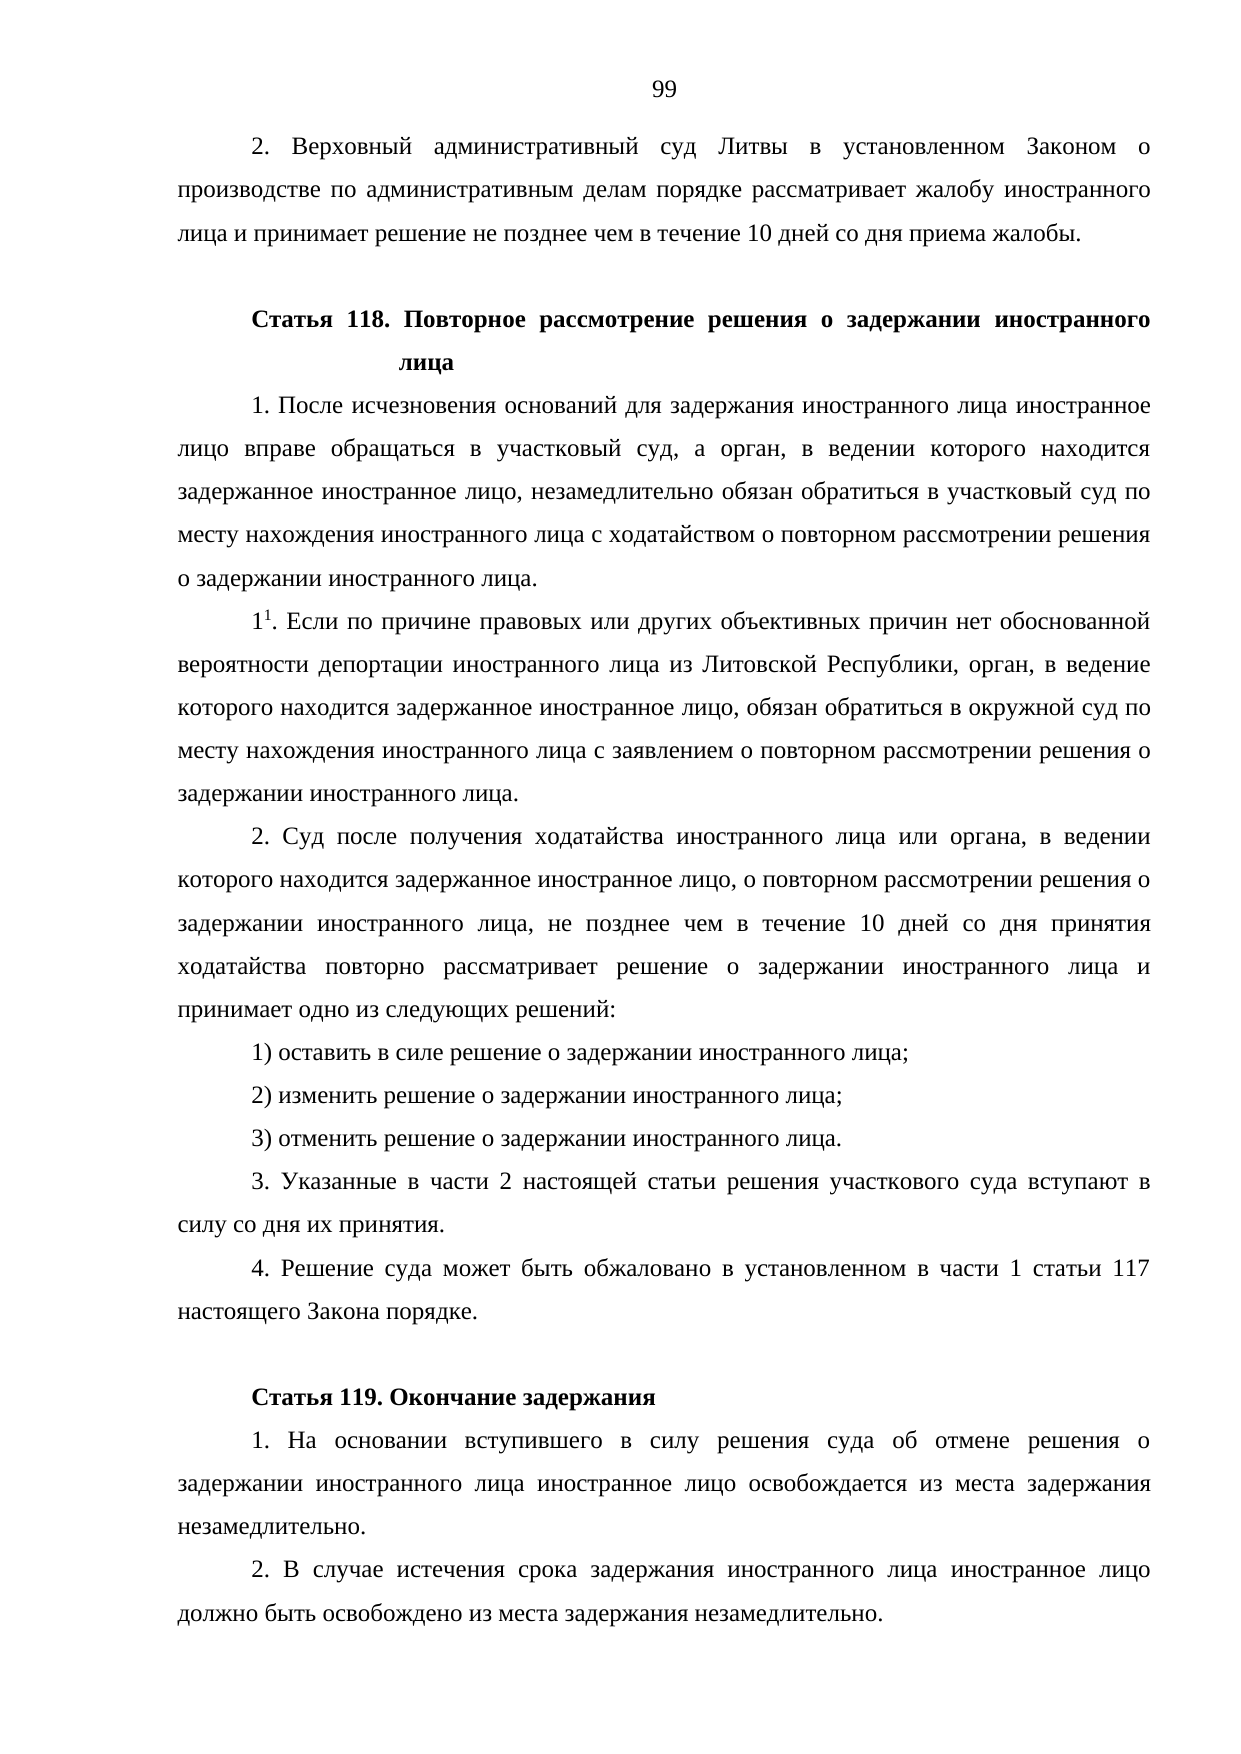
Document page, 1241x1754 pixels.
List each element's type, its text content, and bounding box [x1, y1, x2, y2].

text 2. Верховный административный суд Литвы в установленном Законом о производстве по административным делам порядке рассматривает жалобу иностранного лица и принимает решение не позднее чем в течение 10 дней со дня приема жалобы. [177, 131, 1152, 246]
text Статья 119. Окончание задержания [177, 1382, 1152, 1411]
text 2) изменить решение о задержании иностранного лица; [177, 1080, 1152, 1109]
text 1. После исчезновения оснований для задержания иностранного лица иностранное лицо вправе обращаться в участковый суд, а орган, в ведении которого находится задержанное иностранное лицо, незамедлительно обязан обратиться в участковый суд по месту нахождения иностранного лица с ходатайством о повторном рассмотрении решения о задержании иностранного лица. [177, 390, 1152, 591]
text 2. Суд после получения ходатайства иностранного лица или органа, в ведении которого находится задержанное иностранное лицо, о повторном рассмотрении решения о задержании иностранного лица, не позднее чем в течение 10 дней со дня принятия ходатайства повторно рассматривает решение о задержании иностранного лица и принимает одно из следующих решений: [177, 821, 1152, 1023]
text 1. На основании вступившего в силу решения суда об отмене решения о задержании иностранного лица иностранное лицо освобождается из места задержания незамедлительно. [177, 1425, 1152, 1540]
text 4. Решение суда может быть обжаловано в установленном в части 1 статьи 117 настоящего Закона порядке. [177, 1253, 1152, 1324]
text Статья 118. Повторное рассмотрение решения о задержании иностранного лица [251, 304, 1152, 376]
text 3. Указанные в части 2 настоящей статьи решения участкового суда вступают в силу со дня их принятия. [177, 1166, 1152, 1238]
text 2. В случае истечения срока задержания иностранного лица иностранное лицо должно быть освобождено из места задержания незамедлительно. [177, 1554, 1152, 1626]
text 11. Если по причине правовых или других объективных причин нет обоснованной вероятности депортации иностранного лица из Литовской Республики, орган, в ведение которого находится задержанное иностранное лицо, обязан обратиться в окружной суд по месту нахождения иностранного лица с заявлением о повторном рассмотрении решения о задержании иностранного лица. [177, 606, 1152, 807]
text 1) оставить в силе решение о задержании иностранного лица; [177, 1037, 1152, 1066]
text 3) отменить решение о задержании иностранного лица. [177, 1123, 1152, 1152]
